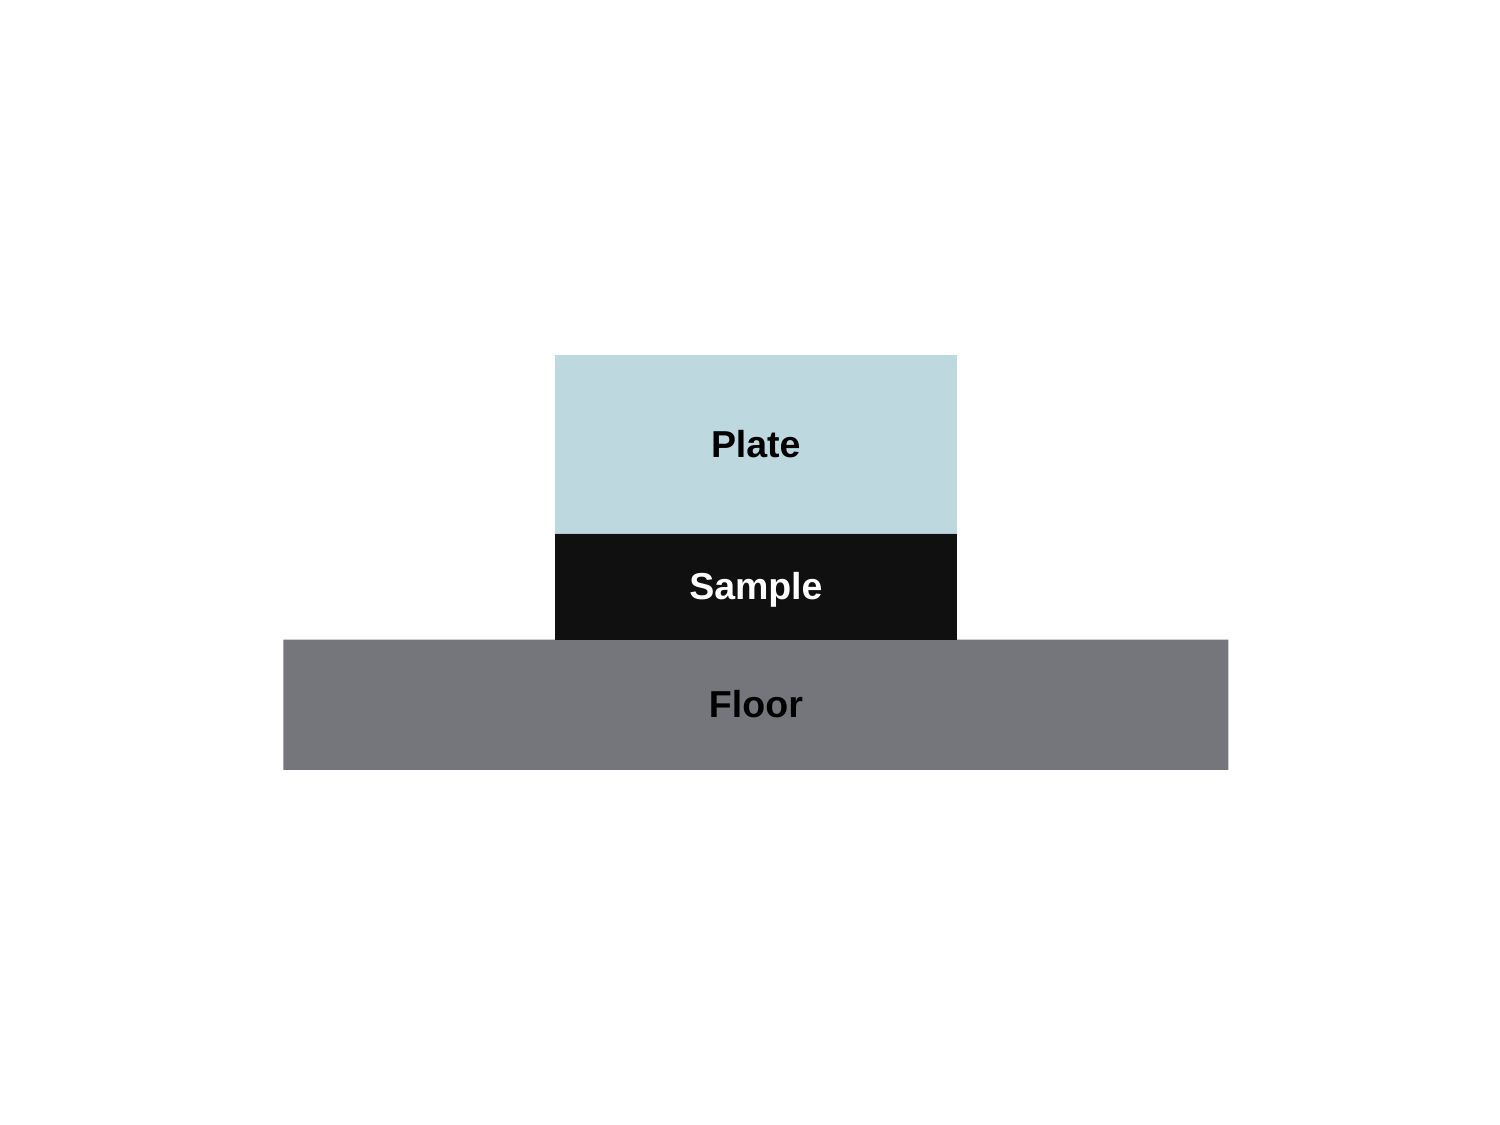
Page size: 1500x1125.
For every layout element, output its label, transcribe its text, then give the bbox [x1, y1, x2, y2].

text_box Sample [555, 534, 957, 640]
text_box Plate [555, 355, 957, 534]
text_box Floor [283, 639, 1229, 770]
